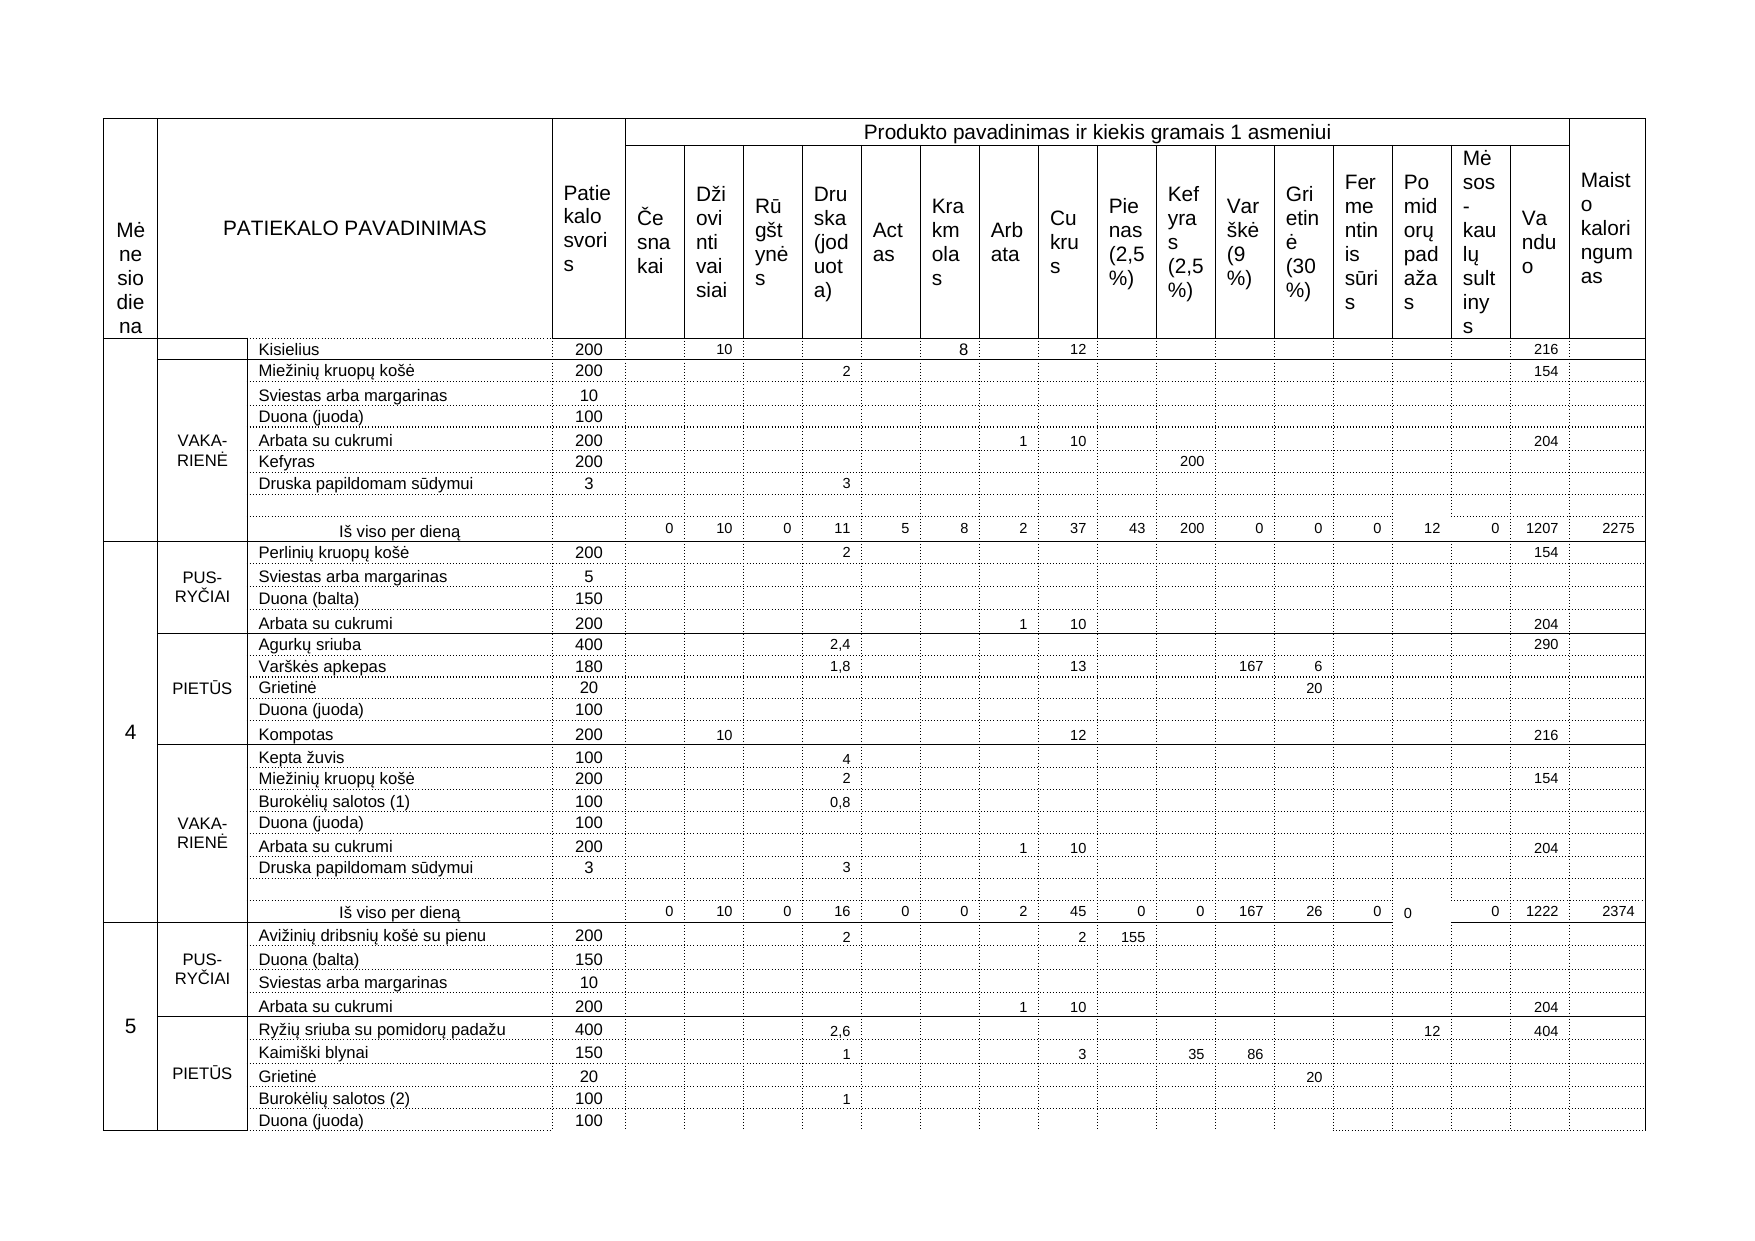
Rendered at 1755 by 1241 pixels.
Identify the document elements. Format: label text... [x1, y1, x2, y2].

table_cell 204 [1510, 992, 1569, 1016]
table_cell [685, 945, 743, 969]
table_cell [685, 1063, 743, 1086]
table_cell [744, 1086, 802, 1108]
table_cell [979, 1086, 1038, 1108]
table_cell [1510, 923, 1569, 945]
table_cell [1274, 811, 1333, 833]
table_cell [626, 339, 684, 359]
table_cell [1274, 1108, 1333, 1129]
table_cell [803, 676, 861, 698]
table_cell [1215, 1086, 1274, 1108]
table_cell [979, 676, 1038, 698]
table_cell [1510, 472, 1569, 494]
table_cell [1333, 878, 1392, 900]
table_cell [920, 789, 979, 811]
table_cell [861, 833, 920, 856]
table_cell [1393, 878, 1451, 900]
table_cell [1333, 945, 1392, 969]
table_cell PIETŪS [158, 634, 247, 744]
table_cell [1451, 609, 1510, 633]
table_cell 10 [552, 969, 626, 992]
table_cell 45 [1039, 900, 1097, 922]
table_cell VAKA- RIENĖ [158, 360, 247, 541]
table_cell [744, 945, 802, 969]
table_cell [920, 426, 979, 450]
table_cell [979, 923, 1038, 945]
table_cell [1098, 494, 1156, 516]
table_cell [1039, 563, 1097, 586]
table_cell [626, 494, 684, 516]
table_cell [1039, 789, 1097, 811]
table_cell [248, 878, 552, 900]
table_cell Krakmolas [921, 146, 979, 337]
table_cell [1215, 426, 1274, 450]
table_cell [1333, 923, 1392, 945]
table_cell [1039, 360, 1097, 381]
table_cell [1510, 698, 1569, 720]
table_cell Duona (juoda) [248, 811, 552, 833]
table_cell 12 [1393, 516, 1451, 541]
table_cell [1569, 992, 1645, 1016]
table_cell [1333, 1039, 1392, 1062]
table_cell [1569, 789, 1645, 811]
table_cell [1098, 1086, 1156, 1108]
table_cell Ryžių sriuba su pomidorų padažu [248, 1017, 552, 1039]
table_cell [626, 833, 684, 856]
table_cell [979, 586, 1038, 609]
table_cell [1451, 1086, 1510, 1108]
table_cell [1510, 655, 1569, 676]
table_cell [1098, 1063, 1156, 1086]
table_cell 100 [552, 789, 626, 811]
table_cell [1451, 472, 1510, 494]
table_cell [626, 381, 684, 404]
table_cell 35 [1156, 1039, 1215, 1062]
table_cell 154 [1510, 360, 1569, 381]
table_cell 0 [744, 516, 802, 541]
table_cell [1393, 634, 1451, 654]
table_cell 86 [1215, 1039, 1274, 1062]
table_cell [685, 405, 743, 426]
table_cell [979, 811, 1038, 833]
table_cell [1098, 811, 1156, 833]
table_cell [1215, 856, 1274, 878]
table_cell [626, 923, 684, 945]
table_cell [1215, 1108, 1274, 1129]
table_cell [1098, 450, 1156, 472]
table_cell 0,8 [803, 789, 861, 811]
table_cell [1333, 856, 1392, 878]
table_cell [1039, 767, 1097, 789]
table_cell 200 [552, 609, 626, 633]
table_cell [1215, 339, 1274, 359]
table_cell [1393, 1086, 1451, 1108]
table_cell 154 [1510, 767, 1569, 789]
table_cell [1569, 676, 1645, 698]
table_cell [920, 856, 979, 878]
table_cell Duona (balta) [248, 586, 552, 609]
table_cell [1156, 789, 1215, 811]
table_cell 11 [803, 516, 861, 541]
table_cell [1569, 878, 1645, 900]
table_cell [685, 698, 743, 720]
table_cell [1393, 586, 1451, 609]
table_cell [1098, 634, 1156, 654]
table_cell [685, 472, 743, 494]
table_cell [920, 1063, 979, 1086]
table_cell [1274, 360, 1333, 381]
table_cell [744, 811, 802, 833]
table_cell [1333, 1063, 1392, 1086]
table_cell [1274, 405, 1333, 426]
table_cell [1510, 811, 1569, 833]
table_cell [1274, 563, 1333, 586]
table_cell Sviestas arba margarinas [248, 563, 552, 586]
table_cell [1451, 698, 1510, 720]
table_cell [1156, 698, 1215, 720]
table_cell [920, 360, 979, 381]
table_cell [861, 811, 920, 833]
table_cell [1393, 676, 1451, 698]
table_cell [920, 811, 979, 833]
table_cell [1098, 945, 1156, 969]
table_cell [1510, 1039, 1569, 1062]
table_cell [1333, 426, 1392, 450]
table_cell [803, 450, 861, 472]
table_cell 200 [1156, 450, 1215, 472]
table_cell 5 [552, 563, 626, 586]
table_cell [920, 1108, 979, 1129]
table_cell 0 [1156, 900, 1215, 922]
table_cell [1039, 676, 1097, 698]
table_cell [979, 767, 1038, 789]
table_cell 167 [1215, 900, 1274, 922]
table_cell [1393, 1108, 1451, 1129]
table_cell 2275 [1569, 516, 1645, 541]
table_cell [920, 945, 979, 969]
table_cell [626, 1086, 684, 1108]
table_cell [1451, 767, 1510, 789]
table_cell [1039, 945, 1097, 969]
table_cell [1039, 542, 1097, 562]
table_cell [920, 767, 979, 789]
table_cell [1274, 426, 1333, 450]
table_cell [1333, 586, 1392, 609]
table_cell [1274, 472, 1333, 494]
table_cell [1393, 405, 1451, 426]
table_cell [861, 992, 920, 1016]
table_cell [1098, 676, 1156, 698]
table_cell [1215, 360, 1274, 381]
table_cell [920, 1017, 979, 1039]
table_cell [1451, 634, 1510, 654]
table_cell [920, 450, 979, 472]
table_cell [685, 1017, 743, 1039]
table_cell [1569, 945, 1645, 969]
table_cell [1274, 720, 1333, 744]
table_cell [1215, 634, 1274, 654]
table_cell [1156, 720, 1215, 744]
table_cell [1510, 945, 1569, 969]
table_cell [1510, 878, 1569, 900]
table_cell [626, 811, 684, 833]
table_cell 1 [979, 992, 1038, 1016]
table_cell 10 [685, 339, 743, 359]
table_cell [1393, 360, 1451, 381]
table_cell 155 [1098, 923, 1156, 945]
table_cell 3 [803, 472, 861, 494]
table_cell Burokėlių salotos (2) [248, 1086, 552, 1108]
table_cell 0 [1274, 516, 1333, 541]
table_cell [1569, 339, 1645, 359]
table_cell [744, 494, 802, 516]
table_cell [1333, 745, 1392, 767]
table_cell [626, 1017, 684, 1039]
table_cell [920, 923, 979, 945]
table_cell [1569, 1063, 1645, 1086]
table_cell [979, 1108, 1038, 1129]
table_cell [1569, 1086, 1645, 1108]
table_cell [920, 833, 979, 856]
table_cell [744, 360, 802, 381]
table_cell [1569, 426, 1645, 450]
table_cell [626, 745, 684, 767]
table_cell [861, 923, 920, 945]
table_cell [1039, 745, 1097, 767]
table_cell [1451, 494, 1510, 516]
table_cell [1039, 472, 1097, 494]
table_cell 1207 [1510, 516, 1569, 541]
table_cell [1569, 767, 1645, 789]
table_cell [1215, 381, 1274, 404]
table_cell [1098, 472, 1156, 494]
table_cell [1569, 563, 1645, 586]
table_cell Varškė (9 %) [1216, 146, 1274, 337]
table_cell [1569, 494, 1645, 516]
table_cell 1,8 [803, 655, 861, 676]
table_cell [1569, 1017, 1645, 1039]
table_cell [1098, 339, 1156, 359]
table_cell [1569, 609, 1645, 633]
table_cell [920, 586, 979, 609]
table_cell 13 [1039, 655, 1097, 676]
table_cell [1333, 992, 1392, 1016]
table_cell [1274, 634, 1333, 654]
table_cell [1039, 494, 1097, 516]
table_cell [979, 789, 1038, 811]
table_cell [1333, 811, 1392, 833]
table_cell [1510, 1063, 1569, 1086]
table_cell [1333, 1017, 1392, 1039]
table_cell 10 [1039, 426, 1097, 450]
table_cell [979, 1039, 1038, 1062]
table_cell [920, 405, 979, 426]
table_cell [979, 634, 1038, 654]
table_cell [744, 767, 802, 789]
table_cell [1569, 720, 1645, 744]
table_cell [744, 1039, 802, 1062]
table_cell [861, 1086, 920, 1108]
table_cell [1510, 405, 1569, 426]
table_cell [1156, 992, 1215, 1016]
table_cell [744, 833, 802, 856]
table_cell 3 [1039, 1039, 1097, 1062]
table_cell 5 [104, 923, 157, 1129]
table_cell [744, 563, 802, 586]
table_cell [1274, 789, 1333, 811]
table_cell [1274, 945, 1333, 969]
table_cell 216 [1510, 339, 1569, 359]
table_cell 4 [104, 542, 157, 922]
table_cell 200 [552, 992, 626, 1016]
table_cell 2 [803, 542, 861, 562]
table_cell [1333, 563, 1392, 586]
table_cell [1039, 969, 1097, 992]
table_cell Česnakai [626, 146, 684, 337]
table_cell [920, 1039, 979, 1062]
table_cell [1039, 811, 1097, 833]
table_cell [685, 609, 743, 633]
table_cell [1451, 878, 1510, 900]
table_cell [744, 698, 802, 720]
table_cell Iš viso per dieną [248, 900, 552, 922]
table_cell Arbata su cukrumi [248, 833, 552, 856]
table_cell [979, 381, 1038, 404]
table_cell [1569, 655, 1645, 676]
table_cell 2 [1039, 923, 1097, 945]
table_cell [626, 1063, 684, 1086]
table_cell [744, 542, 802, 562]
table_cell [1215, 1017, 1274, 1039]
table_cell [920, 676, 979, 698]
table_cell [1039, 1108, 1097, 1129]
table_cell [861, 878, 920, 900]
table_cell [920, 563, 979, 586]
table_cell [803, 494, 861, 516]
table_cell [979, 945, 1038, 969]
table_cell [1569, 542, 1645, 562]
table_cell 154 [1510, 542, 1569, 562]
table_cell Pienas (2,5 %) [1098, 146, 1156, 337]
table_cell [1393, 811, 1451, 833]
table_cell Kepta žuvis [248, 745, 552, 767]
table_cell [1569, 472, 1645, 494]
table_cell Kefyras (2,5 %) [1157, 146, 1215, 337]
table_cell [861, 945, 920, 969]
table_cell [1215, 405, 1274, 426]
table_cell 20 [552, 1063, 626, 1086]
table_cell 2 [979, 900, 1038, 922]
table_cell [1333, 655, 1392, 676]
table_cell [626, 563, 684, 586]
table_cell 10 [552, 381, 626, 404]
table_cell [685, 833, 743, 856]
table_cell 3 [552, 856, 626, 878]
table_cell [1156, 563, 1215, 586]
table_cell [1510, 1086, 1569, 1108]
table_cell [552, 494, 626, 516]
table_cell [1215, 833, 1274, 856]
table_cell Arbata su cukrumi [248, 426, 552, 450]
table_cell 37 [1039, 516, 1097, 541]
table_cell [1333, 698, 1392, 720]
table_cell [1569, 811, 1645, 833]
table_cell [920, 720, 979, 744]
table_cell [1156, 494, 1215, 516]
table_cell [803, 426, 861, 450]
table_cell [685, 655, 743, 676]
table_cell [1215, 1063, 1274, 1086]
table_cell [104, 339, 157, 541]
table_cell [1333, 1086, 1392, 1108]
table_cell [1510, 856, 1569, 878]
table_cell [1274, 339, 1333, 359]
table_cell 404 [1510, 1017, 1569, 1039]
table_cell [979, 655, 1038, 676]
table_cell 4 [803, 745, 861, 767]
table_cell Duona (juoda) [248, 698, 552, 720]
table_cell [685, 494, 743, 516]
table_cell [1393, 833, 1451, 856]
table_cell VAKA- RIENĖ [158, 745, 247, 922]
table_cell 10 [1039, 609, 1097, 633]
table_cell [685, 1108, 743, 1129]
table_cell [861, 494, 920, 516]
table_cell [685, 811, 743, 833]
table_cell [685, 969, 743, 992]
table_cell [1156, 1108, 1215, 1129]
table_cell [920, 969, 979, 992]
table_cell 20 [1274, 676, 1333, 698]
table_cell [803, 720, 861, 744]
table_cell [626, 1108, 684, 1129]
table_cell [1451, 360, 1510, 381]
table_cell [861, 609, 920, 633]
table_cell [1215, 494, 1274, 516]
table_cell 16 [803, 900, 861, 922]
table_cell [1393, 494, 1451, 516]
table_cell 0 [1098, 900, 1156, 922]
table_cell [1156, 381, 1215, 404]
table_cell [1274, 542, 1333, 562]
table_cell [920, 542, 979, 562]
table_cell 0 [1333, 900, 1392, 922]
table_cell [1569, 698, 1645, 720]
table_cell [1393, 609, 1451, 633]
table_cell [920, 878, 979, 900]
table_cell PUS- RYČIAI [158, 542, 247, 633]
table_cell [803, 1108, 861, 1129]
table_cell [1156, 676, 1215, 698]
table_cell [158, 339, 247, 359]
table_cell [744, 472, 802, 494]
table_cell [1215, 811, 1274, 833]
table_cell [861, 1017, 920, 1039]
table_cell [1215, 992, 1274, 1016]
table_cell [1393, 856, 1451, 878]
table_cell [1333, 360, 1392, 381]
table_cell 204 [1510, 833, 1569, 856]
table_cell [1569, 923, 1645, 945]
table_cell 8 [920, 339, 979, 359]
table_cell [1510, 494, 1569, 516]
table_header Mėnesio diena [104, 119, 157, 337]
table_cell [861, 339, 920, 359]
table_cell [1098, 1108, 1156, 1129]
table_cell [1098, 745, 1156, 767]
table_cell 3 [803, 856, 861, 878]
table_cell 200 [552, 450, 626, 472]
table_cell [1451, 745, 1510, 767]
table_cell [744, 1063, 802, 1086]
table_cell [1333, 1108, 1392, 1129]
table_cell [861, 655, 920, 676]
table_cell [1393, 542, 1451, 562]
table_cell 100 [552, 1108, 626, 1129]
table_cell [803, 405, 861, 426]
table_cell [1274, 992, 1333, 1016]
table_cell [1569, 634, 1645, 654]
table_cell [920, 381, 979, 404]
table_cell [1274, 586, 1333, 609]
table_cell [1156, 586, 1215, 609]
table_cell [1156, 609, 1215, 633]
table_cell [626, 698, 684, 720]
table_cell [744, 923, 802, 945]
table_cell 1 [803, 1039, 861, 1062]
table_cell [1156, 405, 1215, 426]
table_cell [744, 381, 802, 404]
table_cell [1451, 676, 1510, 698]
table_cell [920, 655, 979, 676]
table_cell [1274, 878, 1333, 900]
table_cell [685, 563, 743, 586]
table_cell [1156, 339, 1215, 359]
table_cell [1510, 586, 1569, 609]
table_cell [1156, 878, 1215, 900]
table_cell [1451, 1108, 1510, 1129]
table_cell [920, 1086, 979, 1108]
table_cell [1215, 767, 1274, 789]
table_cell [979, 720, 1038, 744]
table_cell [1333, 676, 1392, 698]
table_cell Arbata su cukrumi [248, 609, 552, 633]
table_cell [1569, 856, 1645, 878]
table_cell 8 [920, 516, 979, 541]
table_cell [1098, 360, 1156, 381]
table_cell 2 [803, 923, 861, 945]
table_cell [685, 745, 743, 767]
table_cell [861, 450, 920, 472]
table_cell 2 [803, 360, 861, 381]
table_cell [626, 676, 684, 698]
table_cell [1393, 426, 1451, 450]
table_cell [1569, 381, 1645, 404]
table_cell [1156, 745, 1215, 767]
table_cell [1156, 542, 1215, 562]
table_cell [1333, 542, 1392, 562]
table_cell 26 [1274, 900, 1333, 922]
table_cell [1215, 945, 1274, 969]
table_cell [1215, 586, 1274, 609]
table_cell [1569, 450, 1645, 472]
table_cell [803, 1063, 861, 1086]
table_cell 2,4 [803, 634, 861, 654]
table_cell [1333, 339, 1392, 359]
table_cell [1039, 586, 1097, 609]
table_cell [861, 720, 920, 744]
table_cell [1451, 381, 1510, 404]
table_cell [1333, 789, 1392, 811]
table_cell [744, 655, 802, 676]
table_cell [1156, 767, 1215, 789]
table_cell [1215, 563, 1274, 586]
table_cell [1451, 450, 1510, 472]
table_cell [1098, 992, 1156, 1016]
table_cell 200 [552, 360, 626, 381]
table_cell [861, 472, 920, 494]
table_cell [744, 878, 802, 900]
table_cell Druska papildomam sūdymui [248, 856, 552, 878]
table_cell [1451, 586, 1510, 609]
table_cell [685, 360, 743, 381]
table_cell 0 [920, 900, 979, 922]
table_cell [1098, 969, 1156, 992]
table_cell Mėsos-kaulų sultinys [1452, 146, 1510, 337]
table_cell 12 [1039, 339, 1097, 359]
table_cell 200 [552, 542, 626, 562]
table_cell 1 [803, 1086, 861, 1108]
table_cell [1156, 856, 1215, 878]
table_cell [1098, 767, 1156, 789]
table_cell [626, 878, 684, 900]
table_cell [1510, 1108, 1569, 1129]
table_cell [1393, 450, 1451, 472]
table_cell [1569, 1039, 1645, 1062]
table_cell [1451, 811, 1510, 833]
table_cell [1451, 405, 1510, 426]
table_cell 2 [803, 767, 861, 789]
table_cell 1 [979, 833, 1038, 856]
table_cell Duona (juoda) [248, 405, 552, 426]
table_cell Cukrus [1039, 146, 1097, 337]
table_cell [1569, 745, 1645, 767]
table_cell Miežinių kruopų košė [248, 360, 552, 381]
table_cell [979, 698, 1038, 720]
table_cell [861, 745, 920, 767]
table_cell [1333, 833, 1392, 856]
table_cell [1039, 634, 1097, 654]
table_cell [552, 516, 626, 541]
table_cell [803, 609, 861, 633]
table_cell 0 [1393, 900, 1451, 922]
table_cell [1393, 945, 1451, 969]
table_cell 200 [552, 426, 626, 450]
table_cell [744, 720, 802, 744]
table_cell [744, 1017, 802, 1039]
table_cell [861, 698, 920, 720]
table_cell [1393, 992, 1451, 1016]
table_cell [1393, 655, 1451, 676]
table_cell [979, 563, 1038, 586]
table_cell [1274, 745, 1333, 767]
table_cell 10 [685, 516, 743, 541]
table_cell 2 [979, 516, 1038, 541]
table_cell 43 [1098, 516, 1156, 541]
table_cell [803, 992, 861, 1016]
table_cell [685, 856, 743, 878]
table_cell [1215, 969, 1274, 992]
table_cell [248, 494, 552, 516]
table_cell [626, 586, 684, 609]
table_cell 150 [552, 945, 626, 969]
table_cell [626, 992, 684, 1016]
table_cell [744, 676, 802, 698]
table_cell [626, 542, 684, 562]
table_cell 10 [1039, 992, 1097, 1016]
table_cell [803, 878, 861, 900]
table_cell [685, 878, 743, 900]
table_cell [685, 450, 743, 472]
table_cell [1510, 789, 1569, 811]
table_cell Druska papildomam sūdymui [248, 472, 552, 494]
table_cell [1393, 698, 1451, 720]
table_cell Duona (juoda) [248, 1108, 552, 1129]
table_cell [1274, 923, 1333, 945]
table_cell [1393, 922, 1451, 945]
table_cell [626, 789, 684, 811]
table_cell [1156, 655, 1215, 676]
table_cell [1569, 969, 1645, 992]
table_cell 290 [1510, 634, 1569, 654]
table_cell [1451, 969, 1510, 992]
table_cell [1510, 450, 1569, 472]
table_cell [1215, 878, 1274, 900]
table_cell Grietinė [248, 676, 552, 698]
table_cell Iš viso per dieną [248, 516, 552, 541]
table_cell [1098, 720, 1156, 744]
table_cell [1039, 878, 1097, 900]
table_cell [1098, 698, 1156, 720]
table_cell [861, 586, 920, 609]
table_cell [1215, 698, 1274, 720]
table_cell [685, 542, 743, 562]
table_cell 20 [1274, 1063, 1333, 1086]
table_cell [1274, 450, 1333, 472]
table_cell Kisielius [248, 338, 552, 359]
table_cell [1451, 542, 1510, 562]
table_cell [803, 945, 861, 969]
table_cell [1098, 586, 1156, 609]
table_cell [626, 450, 684, 472]
table_cell [861, 563, 920, 586]
table_cell [920, 472, 979, 494]
table_cell [979, 1063, 1038, 1086]
table_cell 10 [1039, 833, 1097, 856]
table_cell [1451, 992, 1510, 1016]
table_cell [920, 494, 979, 516]
table_cell Kefyras [248, 450, 552, 472]
table_cell [744, 856, 802, 878]
table_cell 0 [744, 900, 802, 922]
table_cell [626, 655, 684, 676]
table_cell [979, 878, 1038, 900]
table_cell [1451, 856, 1510, 878]
table_cell [861, 1039, 920, 1062]
table_cell 0 [1333, 516, 1392, 541]
table_cell [744, 969, 802, 992]
table_cell [1098, 609, 1156, 633]
table_cell [744, 339, 802, 359]
table_cell [1333, 720, 1392, 744]
table_cell [1156, 833, 1215, 856]
table_cell 200 [552, 767, 626, 789]
table_cell [1569, 360, 1645, 381]
table_cell [1333, 405, 1392, 426]
table_cell 0 [626, 516, 684, 541]
table_cell [1039, 1086, 1097, 1108]
table_cell [1156, 811, 1215, 833]
table_cell [626, 856, 684, 878]
table_cell [979, 969, 1038, 992]
table_cell [1039, 450, 1097, 472]
table_cell 10 [685, 900, 743, 922]
table_cell [1274, 1039, 1333, 1062]
table_cell [744, 1108, 802, 1129]
table_cell [626, 472, 684, 494]
table_cell 216 [1510, 720, 1569, 744]
table_cell [1274, 833, 1333, 856]
table_cell [1274, 1086, 1333, 1108]
table_cell [1393, 1063, 1451, 1086]
table_cell [1215, 542, 1274, 562]
table_cell [1215, 745, 1274, 767]
table_cell [626, 360, 684, 381]
table_header Produkto pavadinimas ir kiekis gramais 1 asmeniui [626, 119, 1569, 145]
table_cell [979, 494, 1038, 516]
table_cell [1393, 745, 1451, 767]
table_cell [979, 360, 1038, 381]
table_cell [1156, 945, 1215, 969]
table_cell [552, 900, 626, 922]
table_cell [803, 698, 861, 720]
table_cell [626, 426, 684, 450]
table_cell 200 [552, 923, 626, 945]
table_cell Duona (balta) [248, 945, 552, 969]
table_cell [979, 856, 1038, 878]
table_cell Sviestas arba margarinas [248, 969, 552, 992]
table_cell [744, 405, 802, 426]
table_cell Fermentinis sūris [1334, 146, 1392, 337]
table_cell [1098, 1017, 1156, 1039]
table_cell [1333, 472, 1392, 494]
table_cell [1274, 1017, 1333, 1039]
table_cell [803, 969, 861, 992]
table_cell 12 [1393, 1017, 1451, 1039]
table_cell [1098, 655, 1156, 676]
table_cell [979, 745, 1038, 767]
table_cell [979, 405, 1038, 426]
table_cell [1156, 1017, 1215, 1039]
table_cell [1393, 969, 1451, 992]
table_cell [1393, 720, 1451, 744]
table_cell [1039, 405, 1097, 426]
table_cell [979, 472, 1038, 494]
table_cell [1215, 676, 1274, 698]
table_cell [803, 381, 861, 404]
table_cell [626, 1039, 684, 1062]
table_cell [861, 767, 920, 789]
table_cell [626, 405, 684, 426]
table_cell [1215, 789, 1274, 811]
table_cell [1451, 789, 1510, 811]
table_cell [685, 992, 743, 1016]
table_cell [1274, 969, 1333, 992]
table_cell [1156, 1063, 1215, 1086]
table_cell 12 [1039, 720, 1097, 744]
table_cell [1451, 1039, 1510, 1062]
table_cell [1569, 833, 1645, 856]
table_cell [1510, 969, 1569, 992]
table_cell [1274, 494, 1333, 516]
table_cell [1451, 339, 1510, 359]
table_cell PIETŪS [158, 1017, 247, 1129]
table_cell 200 [552, 339, 626, 359]
table_cell 100 [552, 745, 626, 767]
table_cell 20 [552, 676, 626, 698]
table_cell [1098, 1039, 1156, 1062]
table_cell [1039, 698, 1097, 720]
table_cell Grietinė (30 %) [1275, 146, 1333, 337]
table_cell 100 [552, 811, 626, 833]
table_cell [1393, 1039, 1451, 1062]
table_header Maisto kaloringumas [1570, 119, 1645, 337]
table_cell [1393, 563, 1451, 586]
table_cell [1333, 634, 1392, 654]
table_cell [1156, 472, 1215, 494]
table_cell [1393, 767, 1451, 789]
table_cell [1451, 1017, 1510, 1039]
table_cell [744, 586, 802, 609]
table_cell [1098, 789, 1156, 811]
table_cell [920, 634, 979, 654]
table_cell [1274, 381, 1333, 404]
table_cell [1393, 789, 1451, 811]
table_cell [744, 426, 802, 450]
table_cell Avižinių dribsnių košė su pienu [248, 923, 552, 945]
table_cell 150 [552, 1039, 626, 1062]
table_cell [1333, 381, 1392, 404]
table_cell [861, 969, 920, 992]
table_cell [1098, 426, 1156, 450]
table_cell [803, 339, 861, 359]
table_cell 0 [626, 900, 684, 922]
table_cell [803, 833, 861, 856]
table_cell [1274, 856, 1333, 878]
table_cell [979, 339, 1038, 359]
table_cell [685, 586, 743, 609]
table_cell 167 [1215, 655, 1274, 676]
table_cell [744, 745, 802, 767]
table_cell [685, 1039, 743, 1062]
table_cell [1215, 450, 1274, 472]
table_cell [1215, 609, 1274, 633]
table_cell [1510, 676, 1569, 698]
table_cell [861, 381, 920, 404]
table_cell [1156, 426, 1215, 450]
table_cell 1222 [1510, 900, 1569, 922]
table_cell [1451, 720, 1510, 744]
table_cell [1510, 563, 1569, 586]
table_cell [861, 360, 920, 381]
table_cell [803, 586, 861, 609]
table_cell [1156, 634, 1215, 654]
table_cell [685, 634, 743, 654]
table_cell [1569, 586, 1645, 609]
table_cell 10 [685, 720, 743, 744]
table_cell [744, 609, 802, 633]
table_cell Kompotas [248, 720, 552, 744]
table_cell Burokėlių salotos (1) [248, 789, 552, 811]
table_cell [626, 720, 684, 744]
table_cell 1 [979, 609, 1038, 633]
table_cell [685, 1086, 743, 1108]
table_cell 100 [552, 1086, 626, 1108]
table_cell 6 [1274, 655, 1333, 676]
table_cell [685, 426, 743, 450]
table_cell [1274, 609, 1333, 633]
table_cell [1451, 426, 1510, 450]
table_cell 204 [1510, 426, 1569, 450]
table_cell [1215, 720, 1274, 744]
table_cell [685, 381, 743, 404]
table_cell Vanduo [1511, 146, 1569, 337]
table_cell [1569, 1108, 1645, 1129]
table_cell [1451, 655, 1510, 676]
table_cell [626, 634, 684, 654]
table_cell [744, 992, 802, 1016]
table_cell Arbata su cukrumi [248, 992, 552, 1016]
table_cell [1510, 745, 1569, 767]
table_cell [1039, 1063, 1097, 1086]
table_cell Druska (joduota) [803, 146, 861, 337]
table_cell [979, 542, 1038, 562]
table_cell [1569, 405, 1645, 426]
table_cell [1333, 969, 1392, 992]
table_cell [861, 1108, 920, 1129]
table_cell 200 [1156, 516, 1215, 541]
table_cell Grietinė [248, 1063, 552, 1086]
table_cell [1039, 856, 1097, 878]
table_cell Džiovinti vaisiai [685, 146, 743, 337]
table_cell [1451, 945, 1510, 969]
table_cell [1098, 833, 1156, 856]
table_cell [685, 923, 743, 945]
table_cell [803, 563, 861, 586]
table_cell [920, 992, 979, 1016]
table_cell 0 [1215, 516, 1274, 541]
table_cell [1039, 1017, 1097, 1039]
table_cell Miežinių kruopų košė [248, 767, 552, 789]
table_cell [1451, 833, 1510, 856]
table_cell Varškės apkepas [248, 655, 552, 676]
table_cell [861, 789, 920, 811]
table_cell [1393, 381, 1451, 404]
table_cell [1393, 339, 1451, 359]
table_cell [920, 745, 979, 767]
table_cell 204 [1510, 609, 1569, 633]
table_cell [1393, 472, 1451, 494]
table_cell [552, 878, 626, 900]
table_cell [1098, 878, 1156, 900]
table_cell [1039, 381, 1097, 404]
table_cell [979, 1017, 1038, 1039]
table_cell [1215, 472, 1274, 494]
table_cell 3 [552, 472, 626, 494]
table_cell [1156, 360, 1215, 381]
table_cell [1274, 698, 1333, 720]
table_cell [861, 1063, 920, 1086]
table_cell Pomidorų padažas [1393, 146, 1451, 337]
table_cell [1333, 450, 1392, 472]
table_cell [1098, 563, 1156, 586]
table_cell [1156, 923, 1215, 945]
table_cell [1098, 405, 1156, 426]
table_cell [861, 856, 920, 878]
table_cell 0 [1451, 516, 1510, 541]
table_cell [979, 450, 1038, 472]
table_cell [626, 945, 684, 969]
table_cell [1098, 542, 1156, 562]
table_cell [861, 542, 920, 562]
table_cell [803, 811, 861, 833]
table_cell [861, 405, 920, 426]
table_cell 200 [552, 833, 626, 856]
table_cell Arbata [980, 146, 1038, 337]
table_cell 1 [979, 426, 1038, 450]
table_cell [861, 676, 920, 698]
table_cell [1510, 381, 1569, 404]
table_cell Agurkų sriuba [248, 634, 552, 654]
table_cell [744, 634, 802, 654]
table_cell [1156, 1086, 1215, 1108]
table_cell 200 [552, 720, 626, 744]
table_cell 150 [552, 586, 626, 609]
table_cell 0 [1451, 900, 1510, 922]
table_cell [1274, 767, 1333, 789]
table_header PATIEKALO PAVADINIMAS [158, 119, 552, 337]
table_cell [685, 676, 743, 698]
table_cell [1333, 494, 1392, 516]
table_cell 2374 [1569, 900, 1645, 922]
table_cell [1451, 923, 1510, 945]
table_cell 100 [552, 405, 626, 426]
table_cell [1098, 856, 1156, 878]
table_cell [920, 609, 979, 633]
table_cell [685, 767, 743, 789]
table_cell Rūgštynės [744, 146, 802, 337]
table_cell Sviestas arba margarinas [248, 381, 552, 404]
table_cell 400 [552, 634, 626, 654]
table_cell [861, 426, 920, 450]
table_cell [626, 969, 684, 992]
table_cell Kaimiški blynai [248, 1039, 552, 1062]
table_cell 0 [861, 900, 920, 922]
table_cell [1333, 609, 1392, 633]
table_cell [626, 609, 684, 633]
table_cell 180 [552, 655, 626, 676]
table_cell [1451, 1063, 1510, 1086]
table_cell [744, 789, 802, 811]
table_cell [744, 450, 802, 472]
table_cell [1156, 969, 1215, 992]
table_cell 400 [552, 1017, 626, 1039]
table_cell 5 [861, 516, 920, 541]
table_cell PUS- RYČIAI [158, 923, 247, 1016]
table_cell 100 [552, 698, 626, 720]
table_cell Actas [862, 146, 920, 337]
table_cell [1451, 563, 1510, 586]
table_cell [861, 634, 920, 654]
table_cell [626, 767, 684, 789]
table_cell 2,6 [803, 1017, 861, 1039]
table_cell [1215, 923, 1274, 945]
table_cell [1098, 381, 1156, 404]
table_cell [685, 789, 743, 811]
table_cell Perlinių kruopų košė [248, 542, 552, 562]
table_header Patiekalo svoris [553, 119, 625, 337]
table_cell [1333, 767, 1392, 789]
table_cell [920, 698, 979, 720]
